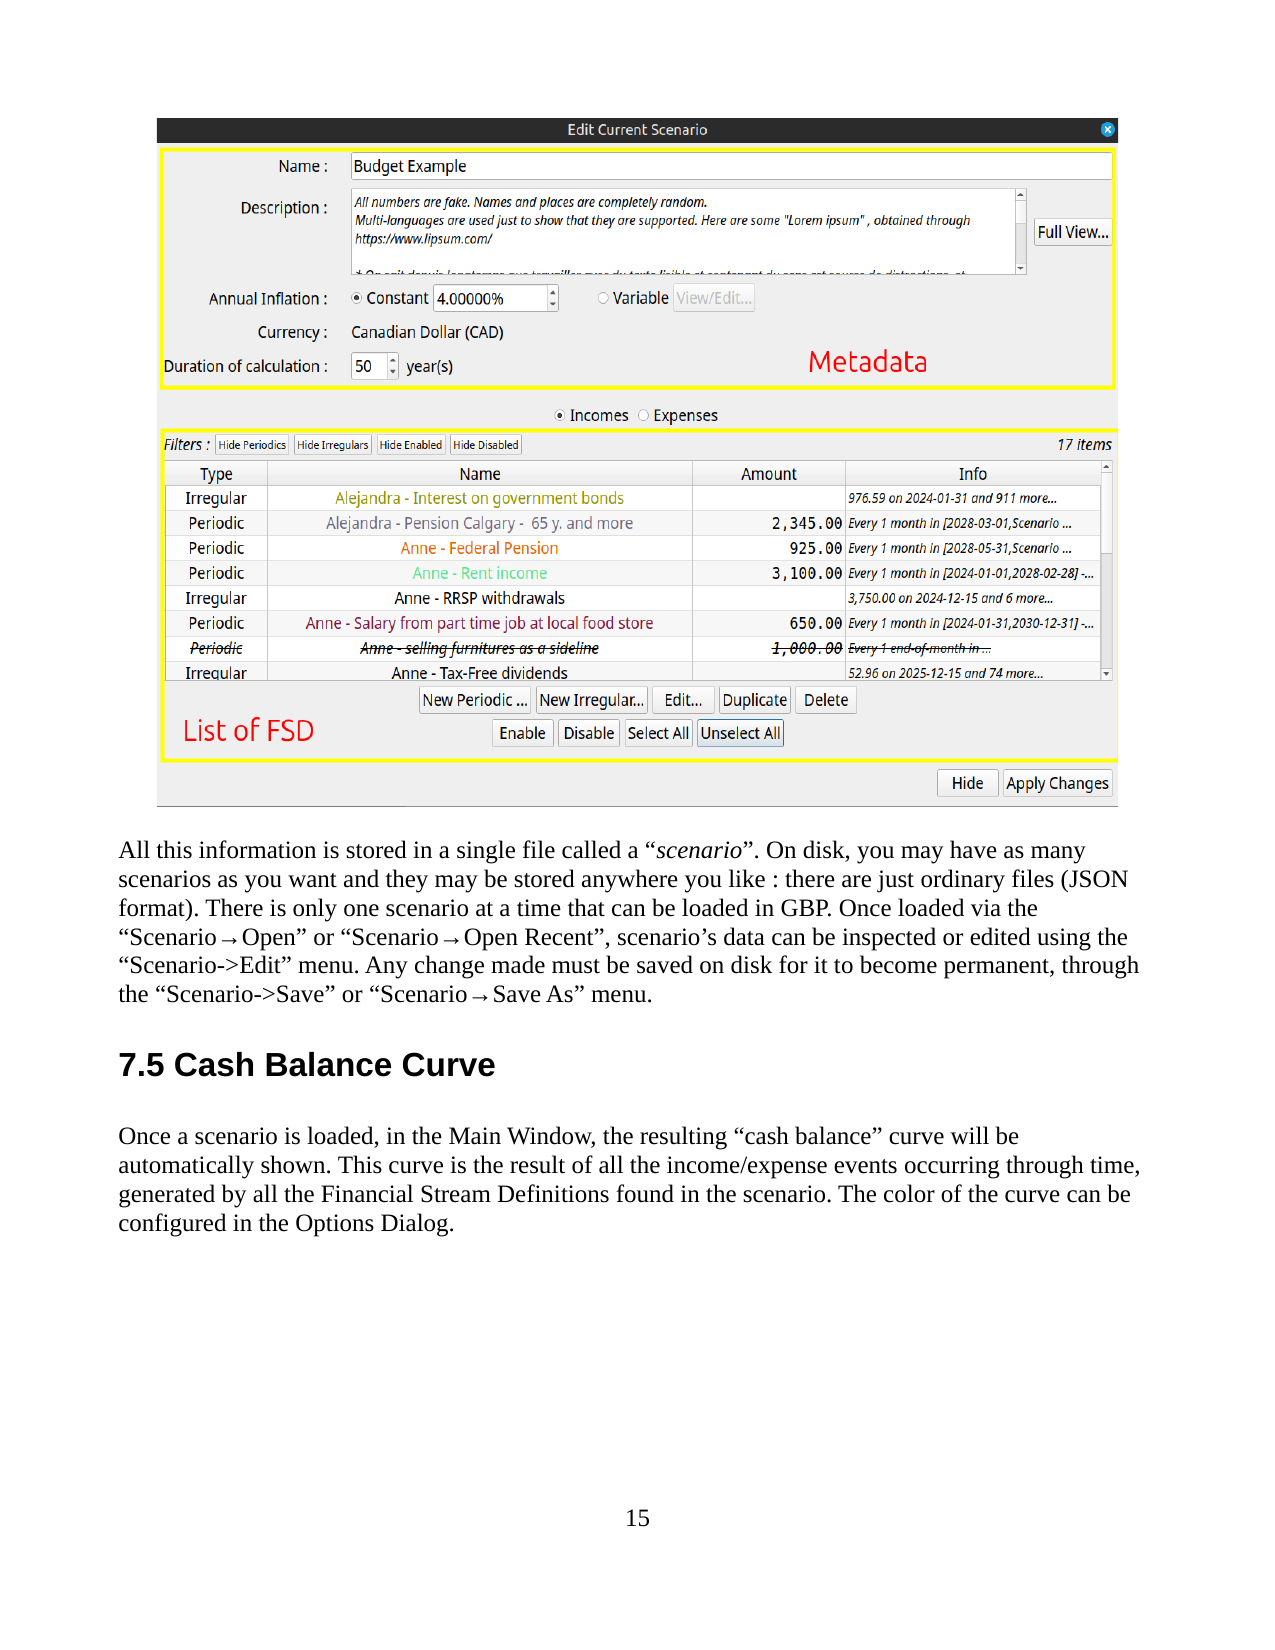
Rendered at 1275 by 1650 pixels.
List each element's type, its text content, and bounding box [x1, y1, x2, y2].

subtitle Cash Balance Curve [118, 1045, 1157, 1084]
picture [156, 118, 1119, 807]
text All this information is stored in a single file called a “scenario”. On disk, you may have as many scenarios as you want and they may be stored anywhere you like : there are just ordinary files (JSON format). There is only one scenario at a time that can be loaded in GBP. Once loaded via the “Scenario→Open” or “Scenario→Open Recent”, scenario’s data can be inspected or edited using the “Scenario->Edit” menu. Any change made must be saved on disk for it to become permanent, through the “Scenario->Save” or “Scenario→Save As” menu. [118, 835, 1157, 1008]
text Once a scenario is loaded, in the Main Window, the resulting “cash balance” curve will be automatically shown. This curve is the result of all the income/expense events occurring through time, generated by all the Financial Stream Definitions found in the scenario. The color of the curve can be configured in the Options Dialog. [118, 1121, 1157, 1236]
